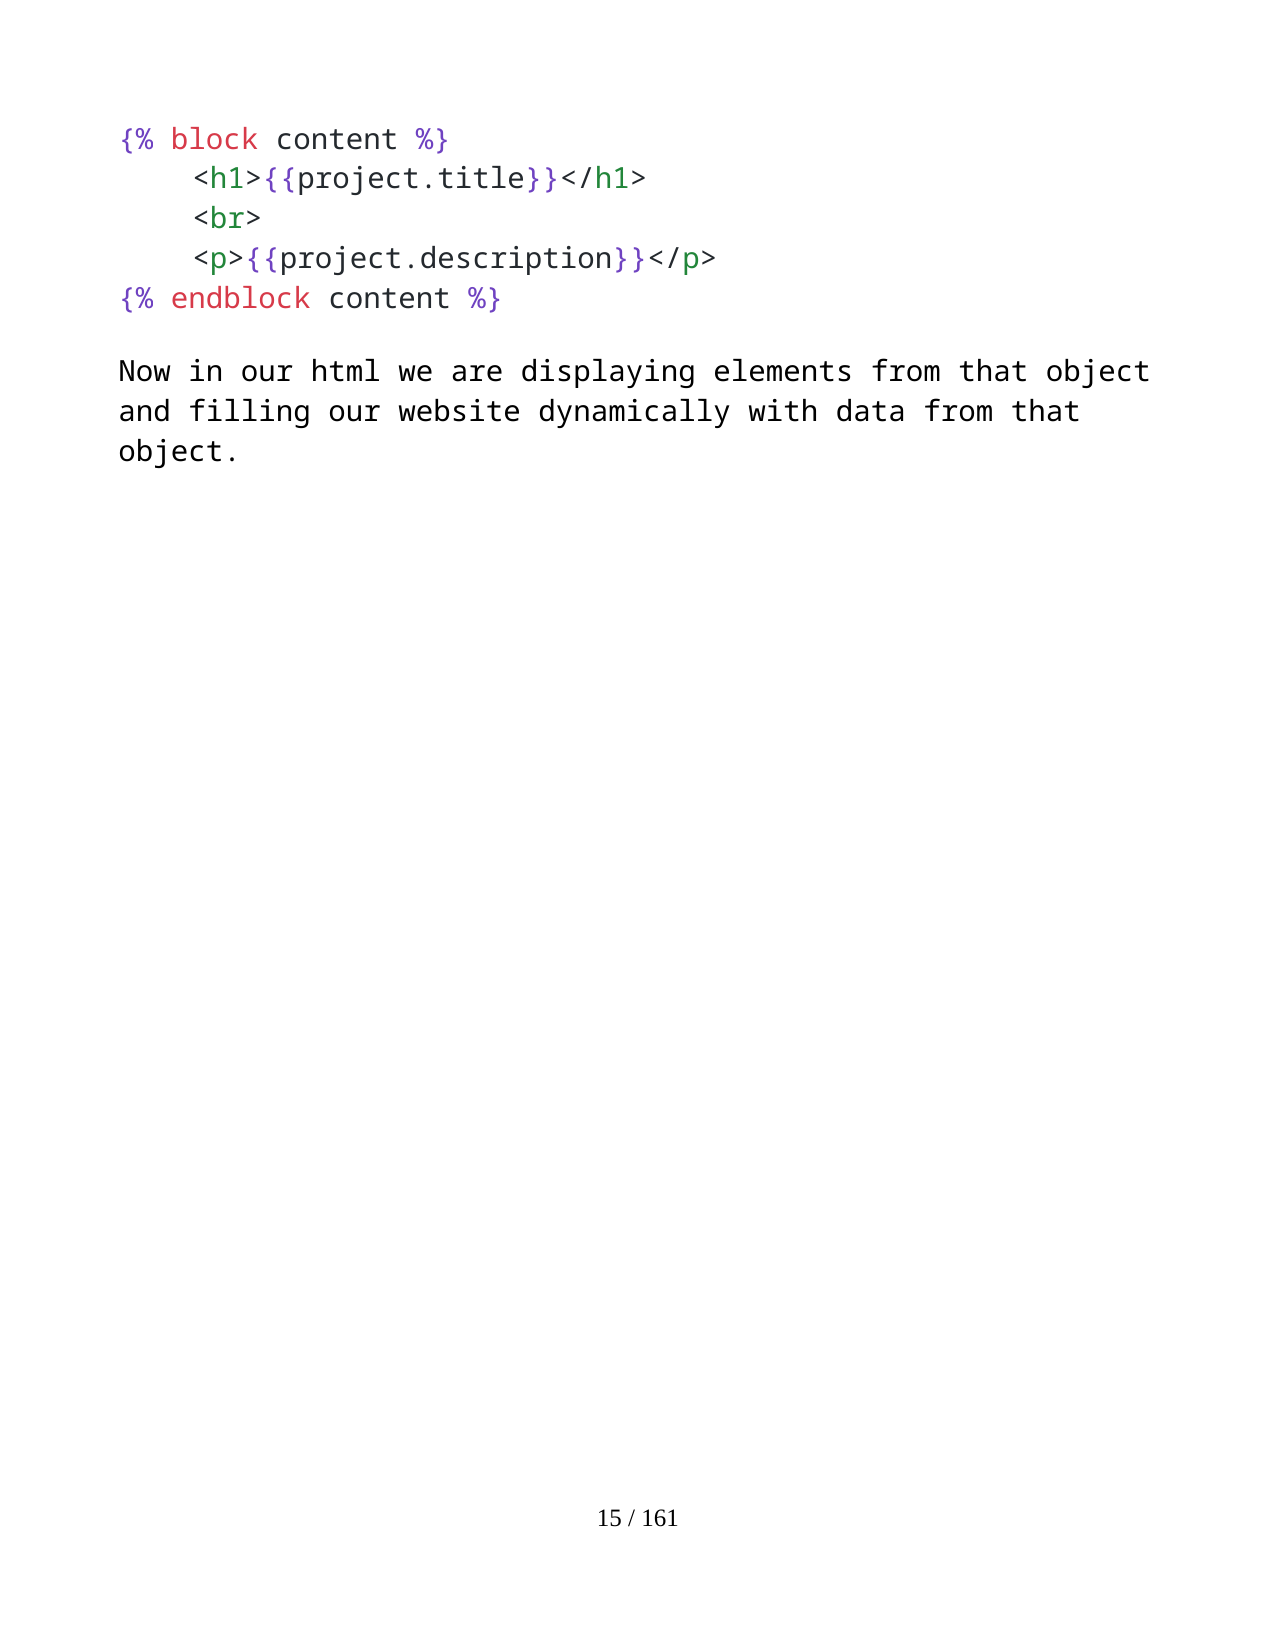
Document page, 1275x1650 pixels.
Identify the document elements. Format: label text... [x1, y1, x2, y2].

text <p>{{project.description}}</p> [118, 237, 1157, 277]
text {% block content %} [118, 118, 1157, 158]
text Now in our html we are displaying elements from that object and filling our website dynamically with data from that object. [118, 351, 1157, 470]
text <h1>{{project.title}}</h1> [118, 158, 1157, 197]
text {% endblock content %} [118, 277, 1157, 317]
text <br> [118, 197, 1157, 237]
